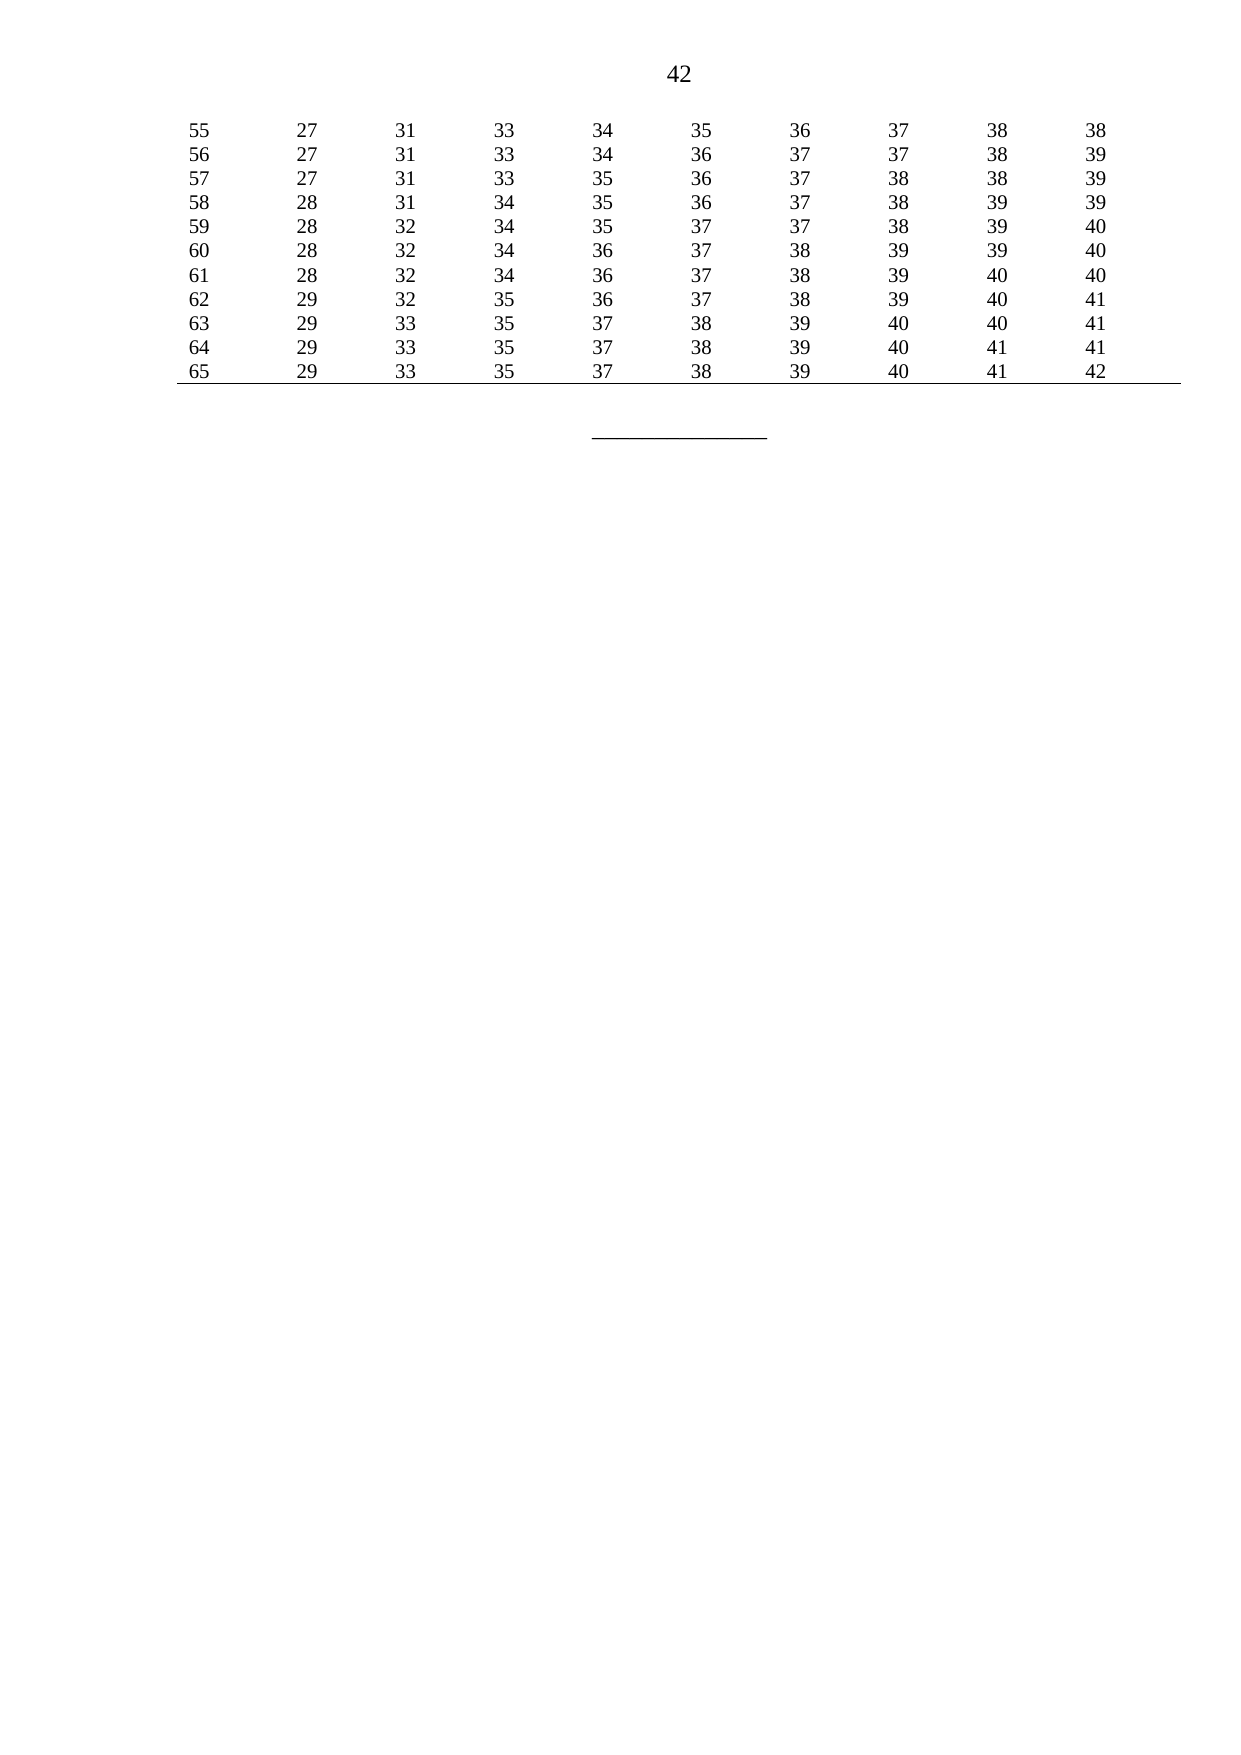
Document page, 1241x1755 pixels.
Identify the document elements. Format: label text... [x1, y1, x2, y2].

table_cell 36 [679, 166, 778, 190]
table_cell 40 [877, 311, 975, 335]
table_cell 38 [975, 118, 1074, 142]
table_cell 34 [482, 190, 581, 214]
table_cell 36 [581, 263, 679, 287]
table_cell 59 [177, 214, 262, 238]
table_cell [262, 263, 285, 287]
table_cell 27 [285, 118, 384, 142]
table_cell 37 [778, 190, 877, 214]
table_cell 35 [482, 335, 581, 359]
table_cell 32 [384, 287, 482, 311]
table_cell 42 [1074, 359, 1181, 383]
table_cell 38 [679, 335, 778, 359]
table_cell 38 [778, 239, 877, 262]
table_cell [262, 287, 285, 311]
table_cell 40 [1074, 263, 1181, 287]
table_cell 34 [482, 263, 581, 287]
table_cell 38 [877, 166, 975, 190]
table_cell 36 [581, 287, 679, 311]
table_cell 29 [285, 311, 384, 335]
table_cell 33 [384, 311, 482, 335]
table_cell [262, 311, 285, 335]
table_cell 41 [1074, 287, 1181, 311]
table_cell 32 [384, 263, 482, 287]
table_cell 33 [384, 335, 482, 359]
table_cell 39 [1074, 190, 1181, 214]
table_cell 29 [285, 335, 384, 359]
table_cell 60 [177, 239, 262, 262]
table_cell 65 [177, 359, 262, 383]
table_cell 36 [778, 118, 877, 142]
table_cell 33 [482, 142, 581, 166]
table_cell 37 [877, 118, 975, 142]
table_cell 37 [679, 263, 778, 287]
table_cell 39 [877, 263, 975, 287]
table_cell 64 [177, 335, 262, 359]
table_cell [262, 190, 285, 214]
table_cell 37 [581, 359, 679, 383]
table_cell 34 [581, 118, 679, 142]
table_cell 37 [778, 166, 877, 190]
table_cell 39 [975, 214, 1074, 238]
table_cell 38 [679, 311, 778, 335]
table_cell 37 [679, 214, 778, 238]
text ______________ [177, 413, 1181, 441]
table_cell 37 [679, 287, 778, 311]
table_cell 40 [975, 287, 1074, 311]
table_cell 41 [1074, 311, 1181, 335]
table_cell 31 [384, 166, 482, 190]
table_cell 35 [482, 287, 581, 311]
table_cell 62 [177, 287, 262, 311]
table_cell 40 [877, 359, 975, 383]
table_cell 37 [877, 142, 975, 166]
table_cell 37 [679, 239, 778, 262]
table_cell 40 [975, 263, 1074, 287]
table_cell 33 [384, 359, 482, 383]
table_cell 40 [975, 311, 1074, 335]
table_cell 36 [581, 239, 679, 262]
table_cell 58 [177, 190, 262, 214]
table_cell 28 [285, 239, 384, 262]
table_cell 38 [778, 287, 877, 311]
table_cell 31 [384, 118, 482, 142]
table_cell 29 [285, 359, 384, 383]
table_cell 33 [482, 166, 581, 190]
table_cell 29 [285, 287, 384, 311]
table_cell 35 [482, 359, 581, 383]
table_cell 35 [581, 190, 679, 214]
table_cell 34 [482, 214, 581, 238]
table_cell 39 [877, 287, 975, 311]
table_cell 39 [778, 359, 877, 383]
table_cell 61 [177, 263, 262, 287]
table_cell [262, 166, 285, 190]
table_cell 39 [778, 335, 877, 359]
table_cell 37 [778, 214, 877, 238]
table_cell [262, 359, 285, 383]
table_cell 34 [581, 142, 679, 166]
table_cell 27 [285, 142, 384, 166]
table_cell 40 [1074, 239, 1181, 262]
table_cell 39 [975, 190, 1074, 214]
table_cell 38 [877, 190, 975, 214]
table_cell 33 [482, 118, 581, 142]
table_cell 38 [877, 214, 975, 238]
table_cell 38 [1074, 118, 1181, 142]
table_cell 31 [384, 190, 482, 214]
table_cell 34 [482, 239, 581, 262]
table_cell 39 [975, 239, 1074, 262]
table_cell 38 [975, 166, 1074, 190]
table_cell 39 [778, 311, 877, 335]
table_cell 28 [285, 214, 384, 238]
table_cell 38 [975, 142, 1074, 166]
table_cell 32 [384, 239, 482, 262]
table_cell 41 [1074, 335, 1181, 359]
table_cell 63 [177, 311, 262, 335]
table_cell [262, 142, 285, 166]
table_cell 39 [1074, 166, 1181, 190]
table_cell 35 [581, 214, 679, 238]
table_cell 38 [679, 359, 778, 383]
table_cell 36 [679, 190, 778, 214]
table_cell 32 [384, 214, 482, 238]
table_cell 57 [177, 166, 262, 190]
table_cell 35 [482, 311, 581, 335]
table_cell 28 [285, 263, 384, 287]
table_cell 40 [877, 335, 975, 359]
table_cell [262, 214, 285, 238]
table_cell 35 [679, 118, 778, 142]
table_cell 37 [581, 311, 679, 335]
table_cell [262, 335, 285, 359]
table_cell 39 [877, 239, 975, 262]
table_cell 35 [581, 166, 679, 190]
table_cell 56 [177, 142, 262, 166]
table_cell 36 [679, 142, 778, 166]
table_cell 55 [177, 118, 262, 142]
table_cell 39 [1074, 142, 1181, 166]
table_cell 37 [581, 335, 679, 359]
table_cell 28 [285, 190, 384, 214]
table_cell [262, 239, 285, 262]
table_cell 31 [384, 142, 482, 166]
table_cell 27 [285, 166, 384, 190]
table_cell 40 [1074, 214, 1181, 238]
table_cell [262, 118, 285, 142]
table_cell 41 [975, 359, 1074, 383]
table_cell 38 [778, 263, 877, 287]
table_cell 41 [975, 335, 1074, 359]
table_cell 37 [778, 142, 877, 166]
